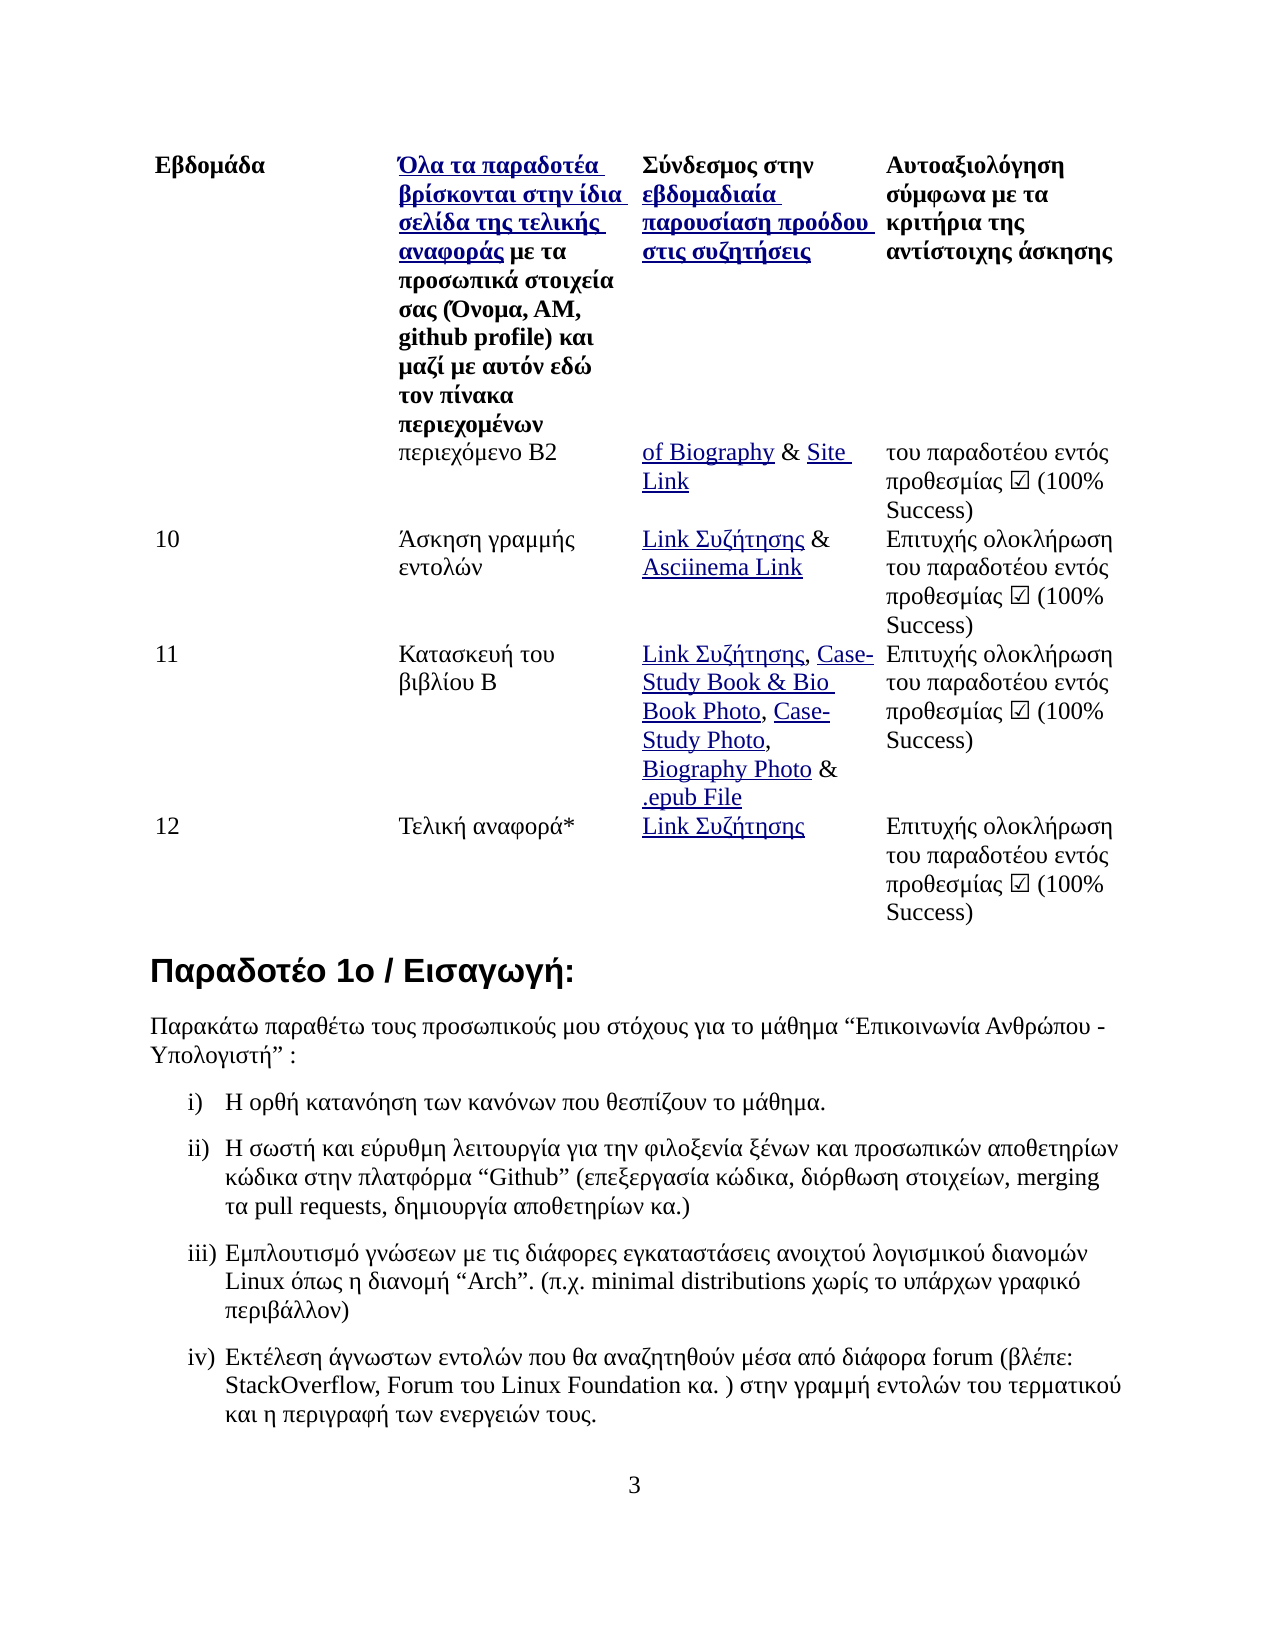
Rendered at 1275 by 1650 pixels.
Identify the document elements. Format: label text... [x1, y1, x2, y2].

table_cell Link Συζήτησης & Asciinema Link [638, 524, 881, 639]
list Η ορθή κατανόηση των κανόνων που θεσπίζουν το μάθημα. [187, 1087, 1125, 1116]
table_cell 11 [150, 639, 394, 811]
table_cell του παραδοτέου εντός προθεσμίας ☑️ (100% Success) [881, 438, 1125, 524]
table_cell Τελική αναφορά* [394, 811, 637, 926]
table_header Αυτοαξιολόγηση σύμφωνα με τα κριτήρια της αντίστοιχης άσκησης [881, 150, 1125, 437]
table_cell Επιτυχής ολοκλήρωση του παραδοτέου εντός προθεσμίας ☑️ (100% Success) [881, 811, 1125, 926]
table_cell Link Συζήτησης, Case-Study Book & Bio Book Photo, Case-Study Photo, Biography Photo & .epub File [638, 639, 881, 811]
table_cell Κατασκευή του βιβλίου Β [394, 639, 637, 811]
table_cell Επιτυχής ολοκλήρωση του παραδοτέου εντός προθεσμίας ☑️ (100% Success) [881, 639, 1125, 811]
table_cell of Biography & Site Link [638, 438, 881, 524]
list Εμπλουτισμό γνώσεων με τις διάφορες εγκαταστάσεις ανοιχτού λογισμικού διανομών Linux όπως η διανομή “Arch”. (π.χ. minimal distributions χωρίς το υπάρχων γραφικό περιβάλλον) [187, 1238, 1125, 1324]
text Παρακάτω παραθέτω τους προσωπικούς μου στόχους για το μάθημα “Επικοινωνία Ανθρώπου - Υπολογιστή” : [150, 1011, 1125, 1069]
table_header Όλα τα παραδοτέα βρίσκονται στην ίδια σελίδα της τελικής αναφοράς με τα προσωπικά στοιχεία σας (Όνομα, ΑΜ, github profile) και μαζί με αυτόν εδώ τον πίνακα περιεχομένων [394, 150, 637, 437]
table_header Σύνδεσμος στην εβδομαδιαία παρουσίαση προόδου στις συζητήσεις [638, 150, 881, 437]
table_cell 10 [150, 524, 394, 639]
table_cell Άσκηση γραμμής εντολών [394, 524, 637, 639]
list Η σωστή και εύρυθμη λειτουργία για την φιλοξενία ξένων και προσωπικών αποθετηρίων κώδικα στην πλατφόρμα “Github” (επεξεργασία κώδικα, διόρθωση στοιχείων, merging τα pull requests, δημιουργία αποθετηρίων κα.) [187, 1133, 1125, 1220]
table_cell Link Συζήτησης [638, 811, 881, 926]
table_cell 12 [150, 811, 394, 926]
table_cell περιεχόμενο B2 [394, 438, 637, 524]
list Εκτέλεση άγνωστων εντολών που θα αναζητηθούν μέσα από διάφορα forum (βλέπε: StackOverflow, Forum του Linux Foundation κα. ) στην γραμμή εντολών του τερματικού και η περιγραφή των ενεργειών τους. [187, 1342, 1125, 1428]
subtitle Παραδοτέο 1ο / Εισαγωγή: [150, 951, 1125, 990]
table_header Εβδομάδα [150, 150, 394, 437]
table_cell Επιτυχής ολοκλήρωση του παραδοτέου εντός προθεσμίας ☑️ (100% Success) [881, 524, 1125, 639]
table_cell [150, 438, 394, 524]
